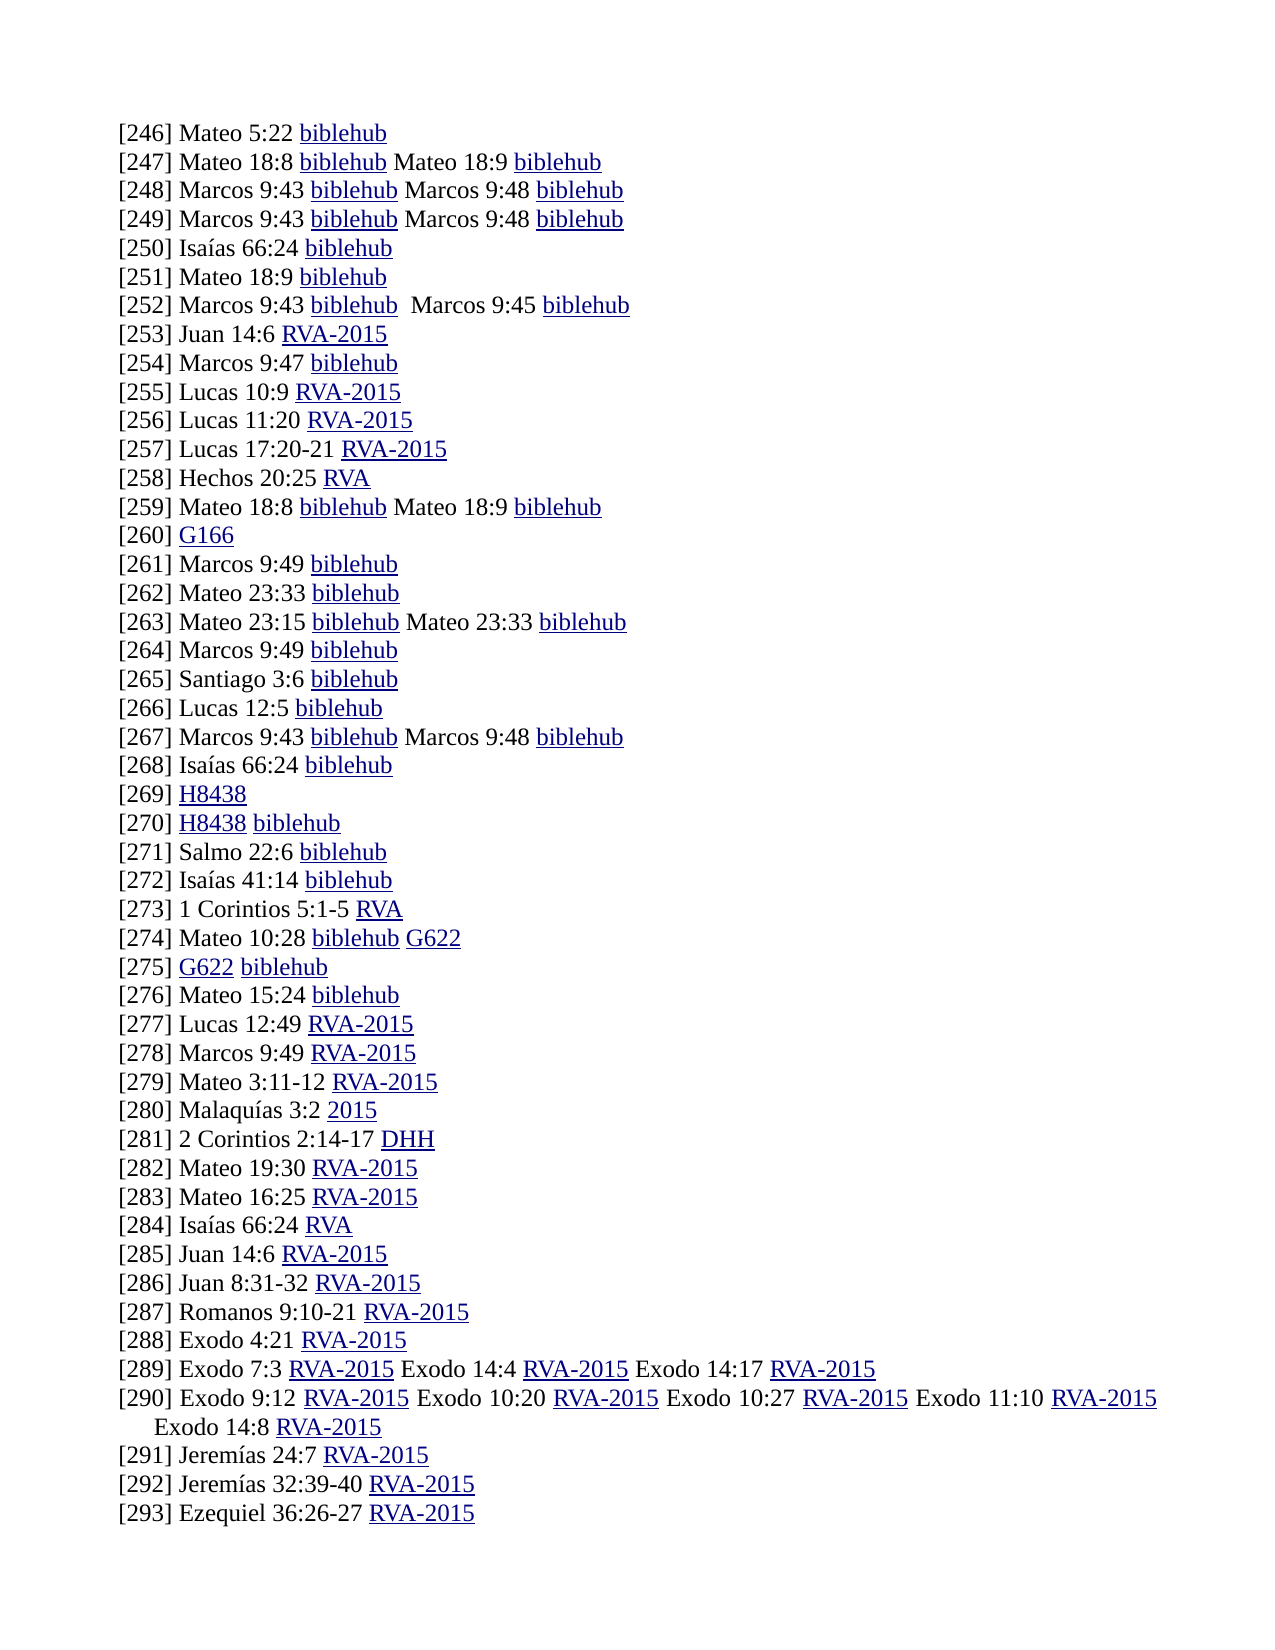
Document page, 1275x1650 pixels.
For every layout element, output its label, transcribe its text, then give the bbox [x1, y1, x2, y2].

text Isaías 41:14 biblehub [118, 866, 1157, 894]
text Juan 14:6 RVA-2015 [118, 1239, 1157, 1268]
text Exodo 9:12 RVA-2015 Exodo 10:20 RVA-2015 Exodo 10:27 RVA-2015 Exodo 11:10 RVA-2015 Exodo 14:8 RVA-2015 [118, 1383, 1157, 1441]
text Marcos 9:43 biblehub Marcos 9:48 biblehub [118, 204, 1157, 233]
text Juan 8:31-32 RVA-2015 [118, 1268, 1157, 1297]
text Mateo 16:25 RVA-2015 [118, 1182, 1157, 1211]
text Jeremías 24:7 RVA-2015 [118, 1441, 1157, 1469]
text H8438 biblehub [118, 808, 1157, 837]
text Mateo 23:15 biblehub Mateo 23:33 biblehub [118, 607, 1157, 636]
text Santiago 3:6 biblehub [118, 664, 1157, 693]
text Mateo 23:33 biblehub [118, 578, 1157, 607]
text Isaías 66:24 biblehub [118, 233, 1157, 262]
text Isaías 66:24 RVA [118, 1211, 1157, 1239]
text Isaías 66:24 biblehub [118, 751, 1157, 779]
text Mateo 10:28 biblehub G622 [118, 923, 1157, 952]
text Hechos 20:25 RVA [118, 463, 1157, 492]
text Mateo 18:8 biblehub Mateo 18:9 biblehub [118, 147, 1157, 176]
text Mateo 18:9 biblehub [118, 262, 1157, 291]
text Marcos 9:49 biblehub [118, 636, 1157, 664]
text Mateo 3:11-12 RVA-2015 [118, 1067, 1157, 1096]
text Romanos 9:10-21 RVA-2015 [118, 1297, 1157, 1326]
text Mateo 15:24 biblehub [118, 981, 1157, 1009]
text Mateo 5:22 biblehub [118, 118, 1157, 147]
text Lucas 11:20 RVA-2015 [118, 406, 1157, 434]
text Marcos 9:49 biblehub [118, 549, 1157, 578]
text Ezequiel 36:26-27 RVA-2015 [118, 1498, 1157, 1527]
text Jeremías 32:39-40 RVA-2015 [118, 1469, 1157, 1498]
text Malaquías 3:2 2015 [118, 1096, 1157, 1124]
text G622 biblehub [118, 952, 1157, 981]
text Juan 14:6 RVA-2015 [118, 319, 1157, 348]
text Exodo 4:21 RVA-2015 [118, 1326, 1157, 1354]
text Marcos 9:43 biblehub Marcos 9:48 biblehub [118, 722, 1157, 751]
text Lucas 12:5 biblehub [118, 693, 1157, 722]
text 1 Corintios 5:1-5 RVA [118, 894, 1157, 923]
text Marcos 9:49 RVA-2015 [118, 1038, 1157, 1067]
text Lucas 12:49 RVA-2015 [118, 1009, 1157, 1038]
text H8438 [118, 779, 1157, 808]
text Marcos 9:43 biblehub Marcos 9:48 biblehub [118, 176, 1157, 204]
text Lucas 10:9 RVA-2015 [118, 377, 1157, 406]
text Exodo 7:3 RVA-2015 Exodo 14:4 RVA-2015 Exodo 14:17 RVA-2015 [118, 1354, 1157, 1383]
text Mateo 18:8 biblehub Mateo 18:9 biblehub [118, 492, 1157, 521]
text Lucas 17:20-21 RVA-2015 [118, 434, 1157, 463]
text Marcos 9:47 biblehub [118, 348, 1157, 377]
text Salmo 22:6 biblehub [118, 837, 1157, 866]
text 2 Corintios 2:14-17 DHH [118, 1124, 1157, 1153]
text Marcos 9:43 biblehub Marcos 9:45 biblehub [118, 291, 1157, 319]
text G166 [118, 521, 1157, 549]
text Mateo 19:30 RVA-2015 [118, 1153, 1157, 1182]
